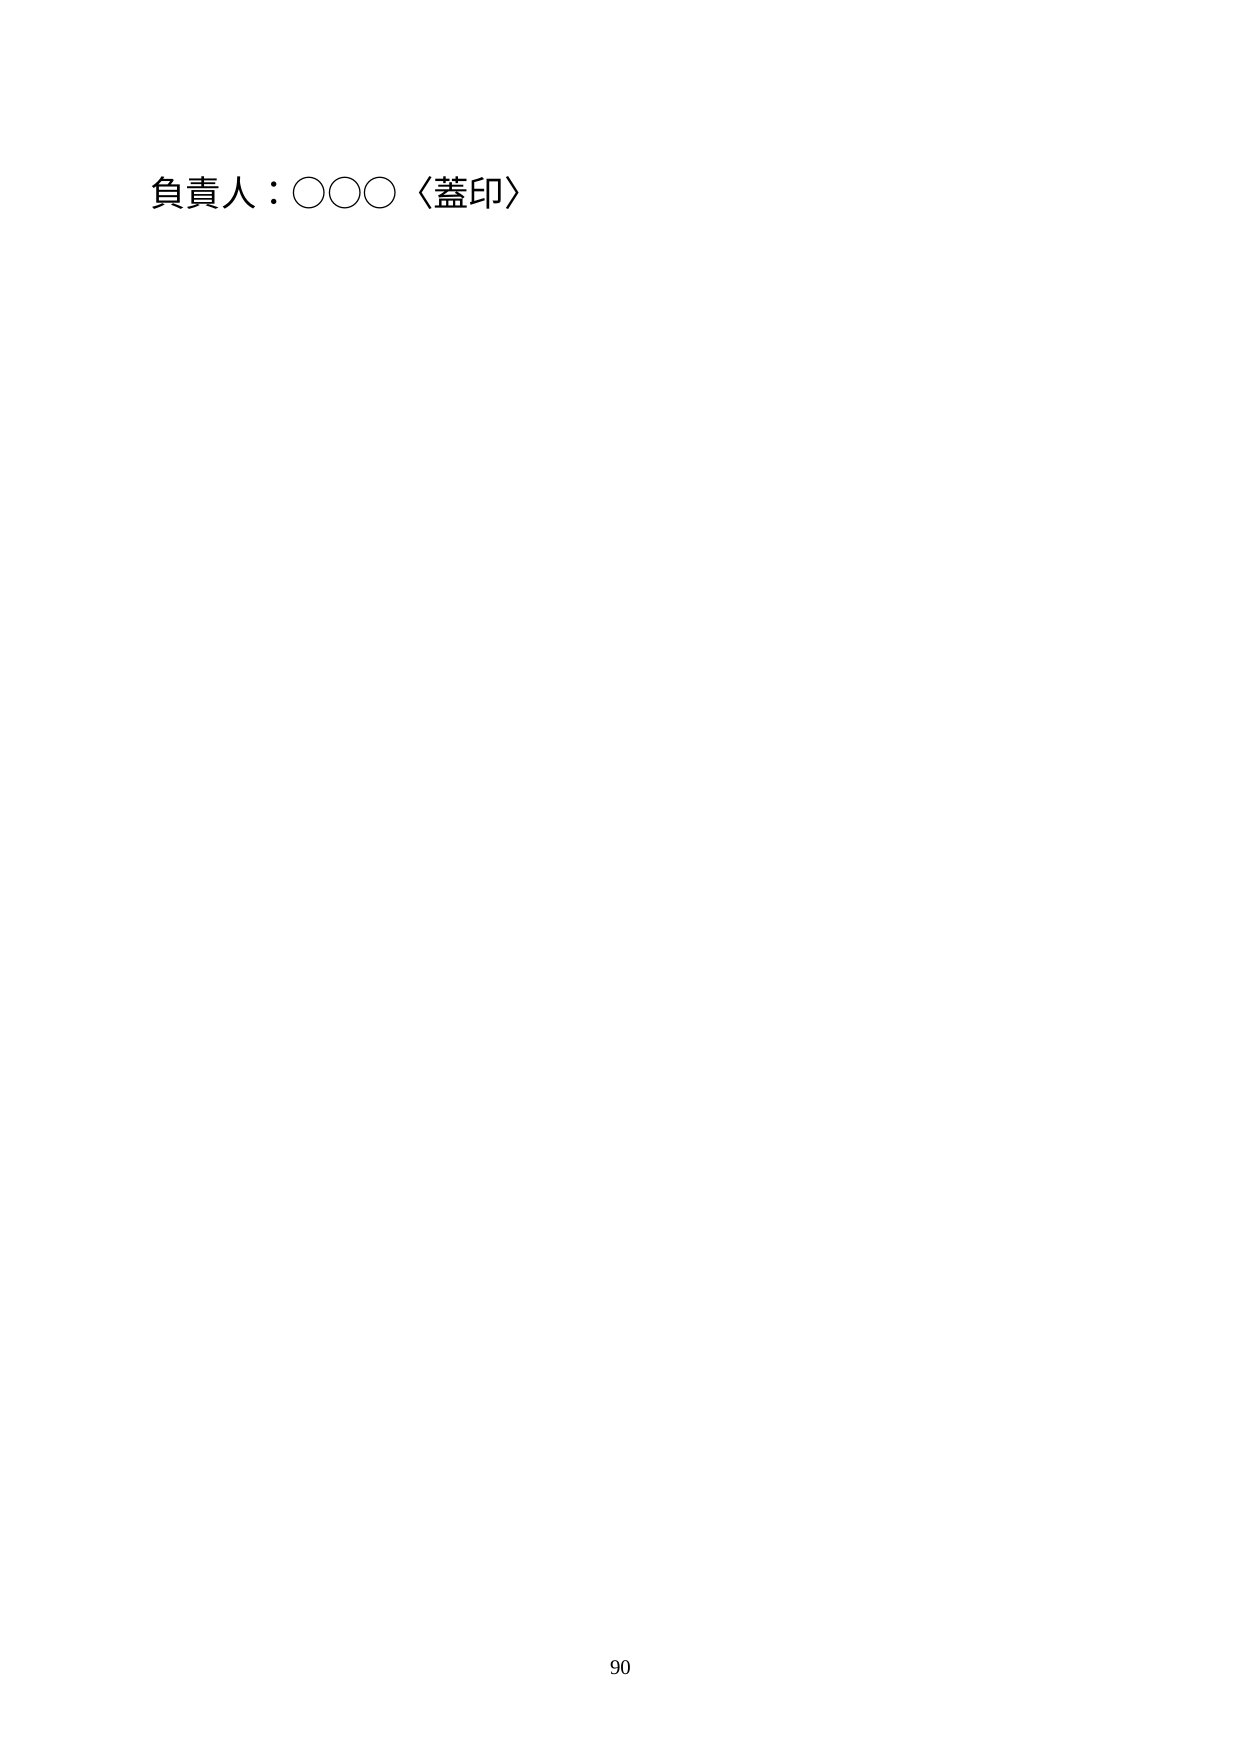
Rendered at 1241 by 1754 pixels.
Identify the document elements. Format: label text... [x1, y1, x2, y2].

text 負責人：○○○〈蓋印〉 [150, 164, 1090, 217]
